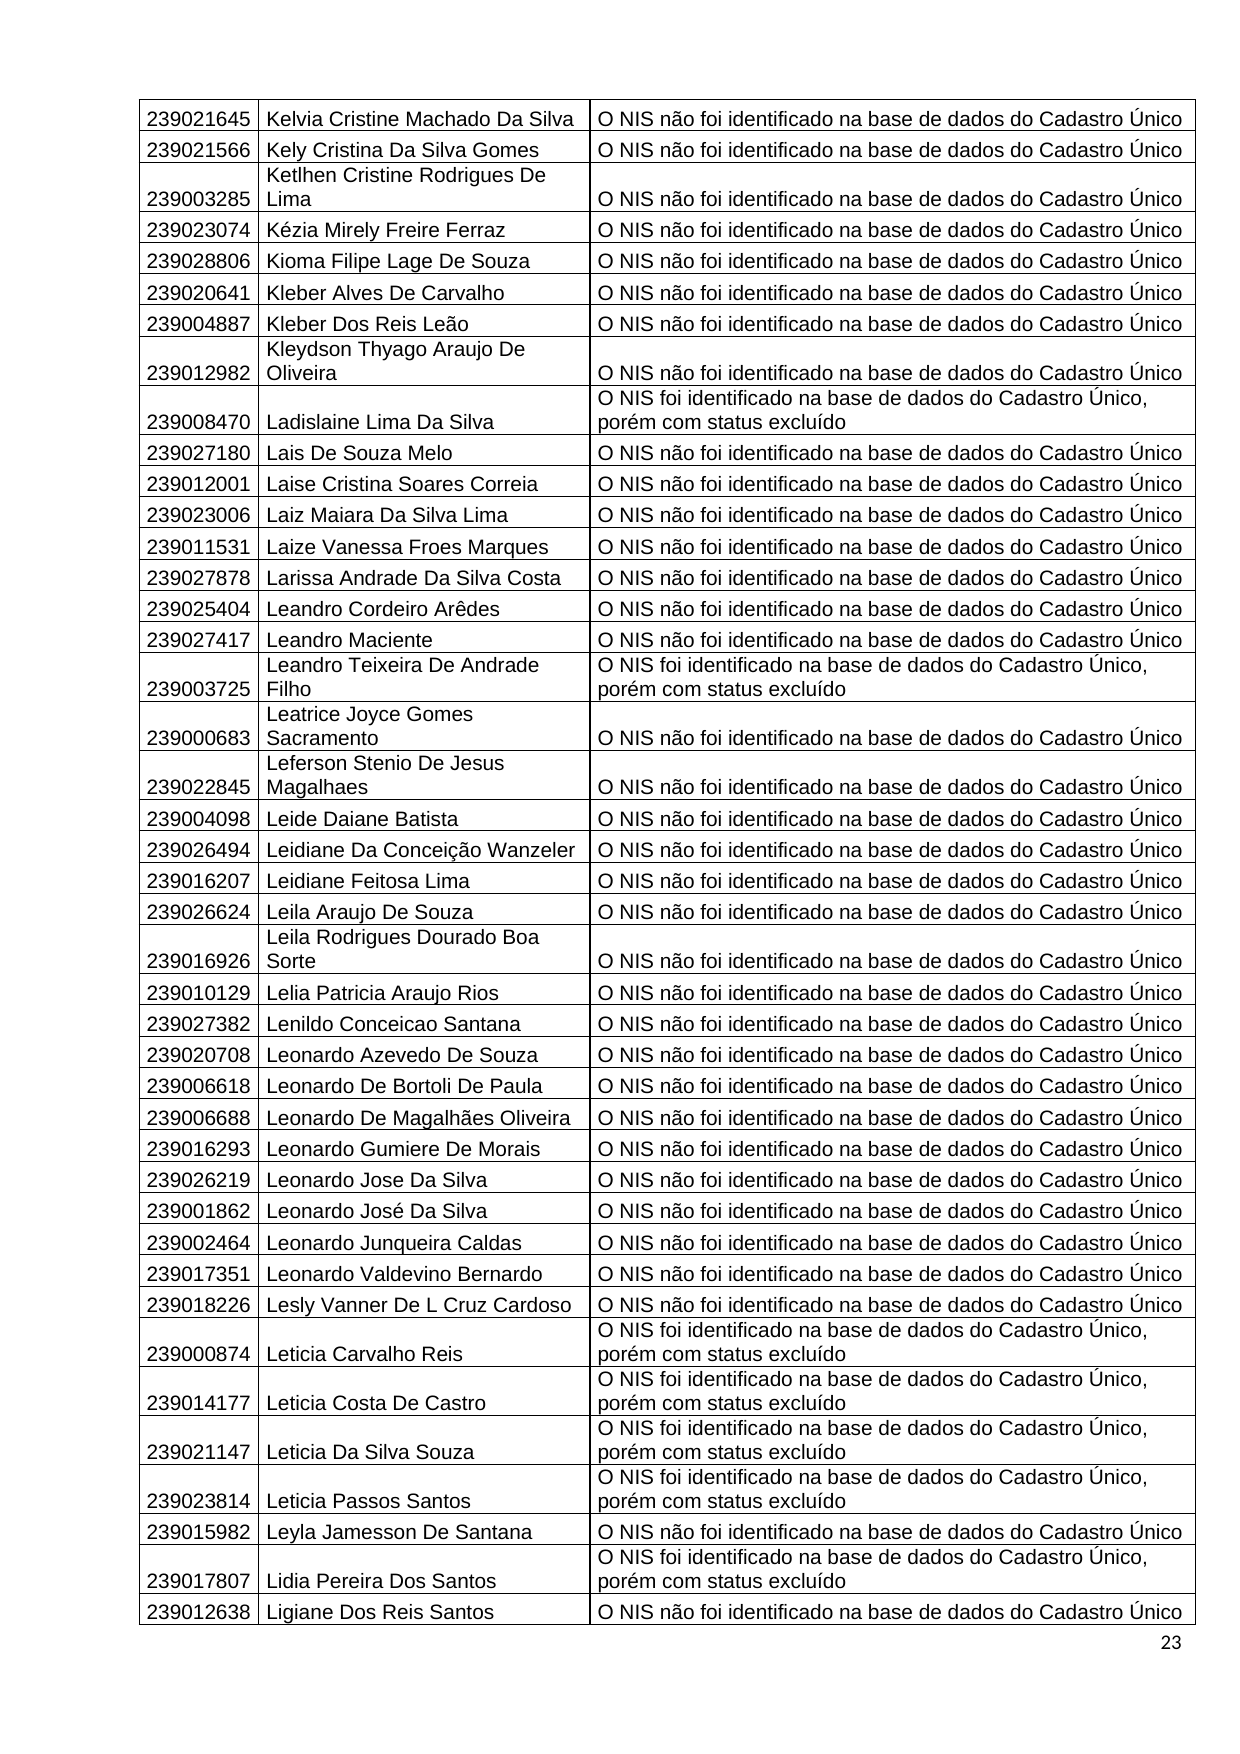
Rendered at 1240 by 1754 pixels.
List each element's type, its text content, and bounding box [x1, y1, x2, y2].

table_cell 239008470 [140, 386, 258, 433]
table_cell 239027180 [140, 435, 258, 465]
table_cell Leide Daiane Batista [259, 800, 589, 830]
table_cell O NIS não foi identificado na base de dados do Cadastro Único [591, 974, 1195, 1004]
table_cell O NIS não foi identificado na base de dados do Cadastro Único [591, 212, 1195, 242]
table_cell Leonardo Gumiere De Morais [259, 1130, 589, 1161]
table_cell 239004887 [140, 305, 258, 336]
table_cell O NIS não foi identificado na base de dados do Cadastro Único [591, 337, 1195, 384]
table_cell 239026624 [140, 894, 258, 924]
table_cell Laiz Maiara Da Silva Lima [259, 497, 589, 527]
table_cell Lelia Patricia Araujo Rios [259, 974, 589, 1004]
table_cell 239015982 [140, 1514, 258, 1544]
table_cell O NIS não foi identificado na base de dados do Cadastro Único [591, 274, 1195, 304]
table_cell Larissa Andrade Da Silva Costa [259, 560, 589, 590]
table_cell O NIS não foi identificado na base de dados do Cadastro Único [591, 1162, 1195, 1192]
table_cell O NIS não foi identificado na base de dados do Cadastro Único [591, 497, 1195, 527]
table_cell O NIS não foi identificado na base de dados do Cadastro Único [591, 702, 1195, 750]
table_cell 239026219 [140, 1162, 258, 1192]
table_cell 239012001 [140, 466, 258, 496]
table_cell 239003285 [140, 163, 258, 211]
table_cell Leonardo De Bortoli De Paula [259, 1068, 589, 1098]
table_cell Laize Vanessa Froes Marques [259, 528, 589, 558]
table_cell 239011531 [140, 528, 258, 558]
table_cell O NIS não foi identificado na base de dados do Cadastro Único [591, 131, 1195, 162]
table_cell Leonardo Valdevino Bernardo [259, 1255, 589, 1286]
table_cell 239006688 [140, 1099, 258, 1129]
table_cell Kelvia Cristine Machado Da Silva [259, 100, 589, 130]
table_cell Ketlhen Cristine Rodrigues De Lima [259, 163, 589, 211]
table_cell Leatrice Joyce Gomes Sacramento [259, 702, 589, 750]
table_cell O NIS não foi identificado na base de dados do Cadastro Único [591, 243, 1195, 273]
table_cell Ligiane Dos Reis Santos [259, 1594, 589, 1624]
table_cell Leila Araujo De Souza [259, 894, 589, 924]
table_cell Leticia Costa De Castro [259, 1367, 589, 1415]
table_cell O NIS não foi identificado na base de dados do Cadastro Único [591, 466, 1195, 496]
table_cell O NIS não foi identificado na base de dados do Cadastro Único [591, 560, 1195, 590]
table_cell Leidiane Feitosa Lima [259, 863, 589, 893]
table_cell Lais De Souza Melo [259, 435, 589, 465]
table_cell 239014177 [140, 1367, 258, 1415]
table_cell Leonardo José Da Silva [259, 1193, 589, 1223]
table_cell Kézia Mirely Freire Ferraz [259, 212, 589, 242]
table_cell O NIS não foi identificado na base de dados do Cadastro Único [591, 1514, 1195, 1544]
table_cell 239012982 [140, 337, 258, 384]
table_cell 239000874 [140, 1318, 258, 1366]
table_cell 239020641 [140, 274, 258, 304]
table_cell 239023074 [140, 212, 258, 242]
table_cell O NIS foi identificado na base de dados do Cadastro Único, porém com status excluído [591, 1416, 1195, 1464]
table_cell O NIS foi identificado na base de dados do Cadastro Único, porém com status excluído [591, 1465, 1195, 1513]
table_cell 239010129 [140, 974, 258, 1004]
table_cell O NIS não foi identificado na base de dados do Cadastro Único [591, 894, 1195, 924]
table_cell O NIS não foi identificado na base de dados do Cadastro Único [591, 1224, 1195, 1254]
table_cell 239017807 [140, 1545, 258, 1593]
table_cell 239003725 [140, 653, 258, 701]
table_cell Lesly Vanner De L Cruz Cardoso [259, 1287, 589, 1317]
table_cell Leticia Carvalho Reis [259, 1318, 589, 1366]
table_cell 239026494 [140, 831, 258, 862]
table_cell 239021147 [140, 1416, 258, 1464]
table_cell Leidiane Da Conceição Wanzeler [259, 831, 589, 862]
table_cell 239027878 [140, 560, 258, 590]
table_cell 239006618 [140, 1068, 258, 1098]
table_cell 239020708 [140, 1037, 258, 1067]
table_cell Kleber Alves De Carvalho [259, 274, 589, 304]
table_cell O NIS foi identificado na base de dados do Cadastro Único, porém com status excluído [591, 1318, 1195, 1366]
table_cell O NIS não foi identificado na base de dados do Cadastro Único [591, 1594, 1195, 1624]
table_cell O NIS não foi identificado na base de dados do Cadastro Único [591, 1255, 1195, 1286]
table_cell O NIS não foi identificado na base de dados do Cadastro Único [591, 1193, 1195, 1223]
table_cell Leonardo Azevedo De Souza [259, 1037, 589, 1067]
table_cell O NIS não foi identificado na base de dados do Cadastro Único [591, 1037, 1195, 1067]
table_cell Kleydson Thyago Araujo De Oliveira [259, 337, 589, 384]
table_cell Leandro Maciente [259, 622, 589, 652]
table_cell Leonardo Jose Da Silva [259, 1162, 589, 1192]
table_cell O NIS não foi identificado na base de dados do Cadastro Único [591, 1005, 1195, 1036]
table_cell O NIS não foi identificado na base de dados do Cadastro Único [591, 100, 1195, 130]
table_cell Leticia Da Silva Souza [259, 1416, 589, 1464]
table_cell O NIS não foi identificado na base de dados do Cadastro Único [591, 591, 1195, 621]
table_cell 239004098 [140, 800, 258, 830]
table_cell 239023006 [140, 497, 258, 527]
table_cell Lidia Pereira Dos Santos [259, 1545, 589, 1593]
table_cell Leyla Jamesson De Santana [259, 1514, 589, 1544]
table_cell O NIS não foi identificado na base de dados do Cadastro Único [591, 1287, 1195, 1317]
table_cell O NIS não foi identificado na base de dados do Cadastro Único [591, 305, 1195, 336]
table_cell 239017351 [140, 1255, 258, 1286]
table_cell O NIS não foi identificado na base de dados do Cadastro Único [591, 528, 1195, 558]
table_cell O NIS não foi identificado na base de dados do Cadastro Único [591, 831, 1195, 862]
table_cell 239002464 [140, 1224, 258, 1254]
table_cell O NIS não foi identificado na base de dados do Cadastro Único [591, 800, 1195, 830]
table_cell O NIS não foi identificado na base de dados do Cadastro Único [591, 751, 1195, 799]
table_cell 239027417 [140, 622, 258, 652]
table_cell Lenildo Conceicao Santana [259, 1005, 589, 1036]
table_cell Ladislaine Lima Da Silva [259, 386, 589, 433]
table_cell O NIS foi identificado na base de dados do Cadastro Único, porém com status excluído [591, 1545, 1195, 1593]
table_cell 239021645 [140, 100, 258, 130]
table_cell Leonardo Junqueira Caldas [259, 1224, 589, 1254]
table_cell 239000683 [140, 702, 258, 750]
table_cell O NIS foi identificado na base de dados do Cadastro Único, porém com status excluído [591, 386, 1195, 433]
table_cell 239018226 [140, 1287, 258, 1317]
table_cell 239016293 [140, 1130, 258, 1161]
table_cell Leila Rodrigues Dourado Boa Sorte [259, 925, 589, 973]
table_cell O NIS não foi identificado na base de dados do Cadastro Único [591, 163, 1195, 211]
table_cell O NIS não foi identificado na base de dados do Cadastro Único [591, 925, 1195, 973]
table_cell Kleber Dos Reis Leão [259, 305, 589, 336]
table_cell 239016926 [140, 925, 258, 973]
table_cell Kely Cristina Da Silva Gomes [259, 131, 589, 162]
table_cell Laise Cristina Soares Correia [259, 466, 589, 496]
table_cell O NIS não foi identificado na base de dados do Cadastro Único [591, 863, 1195, 893]
table_cell O NIS foi identificado na base de dados do Cadastro Único, porém com status excluído [591, 1367, 1195, 1415]
table_cell 239023814 [140, 1465, 258, 1513]
table_cell O NIS não foi identificado na base de dados do Cadastro Único [591, 1130, 1195, 1161]
table_cell 239027382 [140, 1005, 258, 1036]
table_cell 239016207 [140, 863, 258, 893]
table_cell 239028806 [140, 243, 258, 273]
table_cell Leandro Teixeira De Andrade Filho [259, 653, 589, 701]
table_cell Kioma Filipe Lage De Souza [259, 243, 589, 273]
table_cell O NIS não foi identificado na base de dados do Cadastro Único [591, 1099, 1195, 1129]
table_cell O NIS não foi identificado na base de dados do Cadastro Único [591, 622, 1195, 652]
table_cell O NIS não foi identificado na base de dados do Cadastro Único [591, 435, 1195, 465]
table_cell 239001862 [140, 1193, 258, 1223]
table_cell Leferson Stenio De Jesus Magalhaes [259, 751, 589, 799]
table_cell 239025404 [140, 591, 258, 621]
table_cell 239021566 [140, 131, 258, 162]
table_cell 239012638 [140, 1594, 258, 1624]
table_cell Leandro Cordeiro Arêdes [259, 591, 589, 621]
table_cell O NIS não foi identificado na base de dados do Cadastro Único [591, 1068, 1195, 1098]
table_cell Leticia Passos Santos [259, 1465, 589, 1513]
table_cell O NIS foi identificado na base de dados do Cadastro Único, porém com status excluído [591, 653, 1195, 701]
table_cell Leonardo De Magalhães Oliveira [259, 1099, 589, 1129]
table_cell 239022845 [140, 751, 258, 799]
